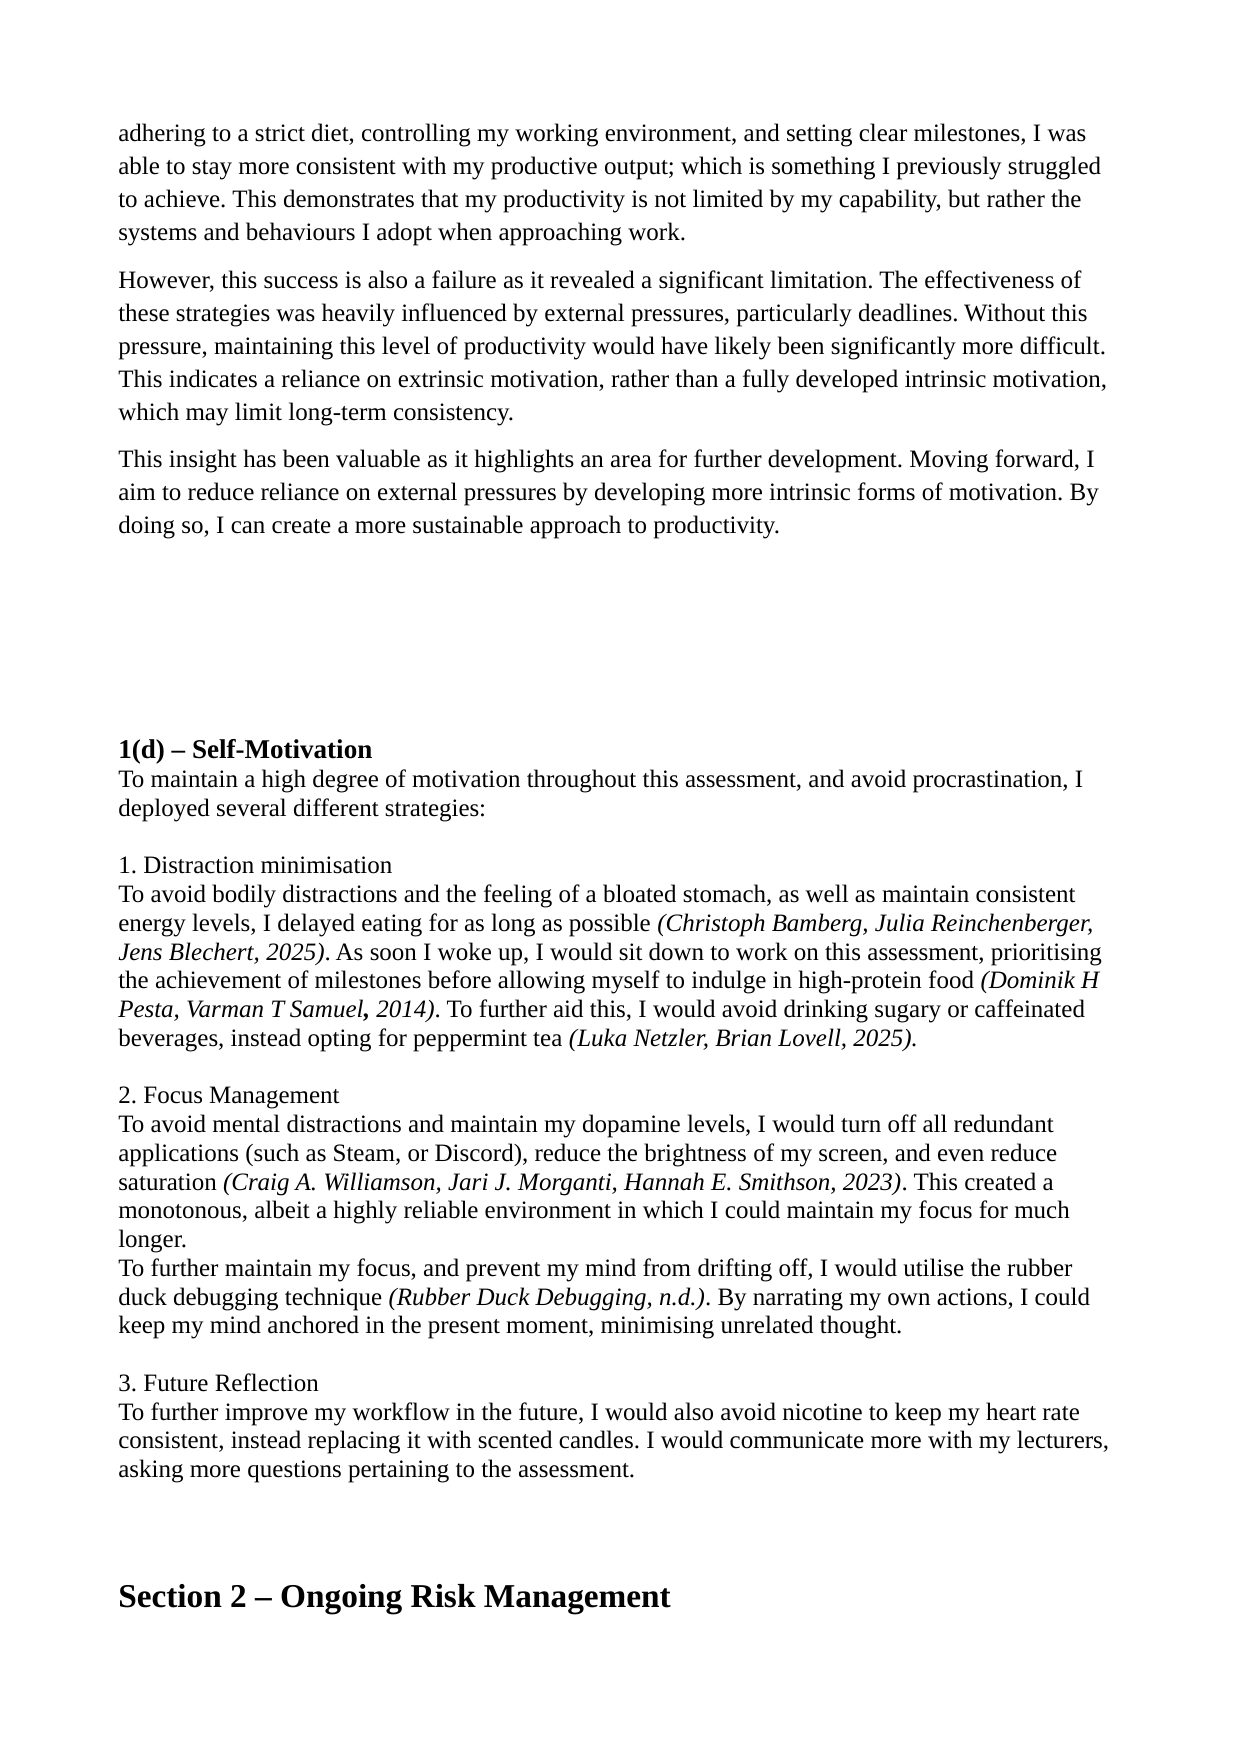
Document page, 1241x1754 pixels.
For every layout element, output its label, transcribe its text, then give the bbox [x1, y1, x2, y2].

text 1. Distraction minimisation [118, 850, 1122, 879]
text To maintain a high degree of motivation throughout this assessment, and avoid procrastination, I deployed several different strategies: [118, 764, 1122, 822]
text However, this success is also a failure as it revealed a significant limitation. The effectiveness of these strategies was heavily influenced by external pressures, particularly deadlines. Without this pressure, maintaining this level of productivity would have likely been significantly more difficult. This indicates a reliance on extrinsic motivation, rather than a fully developed intrinsic motivation, which may limit long-term consistency. [118, 265, 1122, 426]
text To further maintain my focus, and prevent my mind from drifting off, I would utilise the rubber duck debugging technique (Rubber Duck Debugging, n.d.). By narrating my own actions, I could keep my mind anchored in the present moment, minimising unrelated thought. [118, 1253, 1122, 1339]
text adhering to a strict diet, controlling my working environment, and setting clear milestones, I was able to stay more consistent with my productive output; which is something I previously struggled to achieve. This demonstrates that my productivity is not limited by my capability, but rather the systems and behaviours I adopt when approaching work. [118, 118, 1122, 246]
text 1(d) – Self-Motivation [118, 733, 1122, 764]
text To avoid mental distractions and maintain my dopamine levels, I would turn off all redundant applications (such as Steam, or Discord), reduce the brightness of my screen, and even reduce saturation (Craig A. Williamson, Jari J. Morganti, Hannah E. Smithson, 2023). This created a monotonous, albeit a highly reliable environment in which I could maintain my focus for much longer. [118, 1109, 1122, 1253]
text To further improve my workflow in the future, I would also avoid nicotine to keep my heart rate consistent, instead replacing it with scented candles. I would communicate more with my lecturers, asking more questions pertaining to the assessment. [118, 1397, 1122, 1483]
text To avoid bodily distractions and the feeling of a bloated stomach, as well as maintain consistent energy levels, I delayed eating for as long as possible (Christoph Bamberg, Julia Reinchenberger, Jens Blechert, 2025). As soon I woke up, I would sit down to work on this assessment, prioritising the achievement of milestones before allowing myself to indulge in high-protein food (Dominik H Pesta, Varman T Samuel, 2014). To further aid this, I would avoid drinking sugary or caffeinated beverages, instead opting for peppermint tea (Luka Netzler, Brian Lovell, 2025). [118, 879, 1122, 1052]
text 2. Focus Management [118, 1080, 1122, 1109]
text This insight has been valuable as it highlights an area for further development. Moving forward, I aim to reduce reliance on external pressures by developing more intrinsic forms of motivation. By doing so, I can create a more sustainable approach to productivity. [118, 444, 1122, 539]
text Section 2 – Ongoing Risk Management [118, 1576, 1122, 1615]
text 3. Future Reflection [118, 1368, 1122, 1397]
